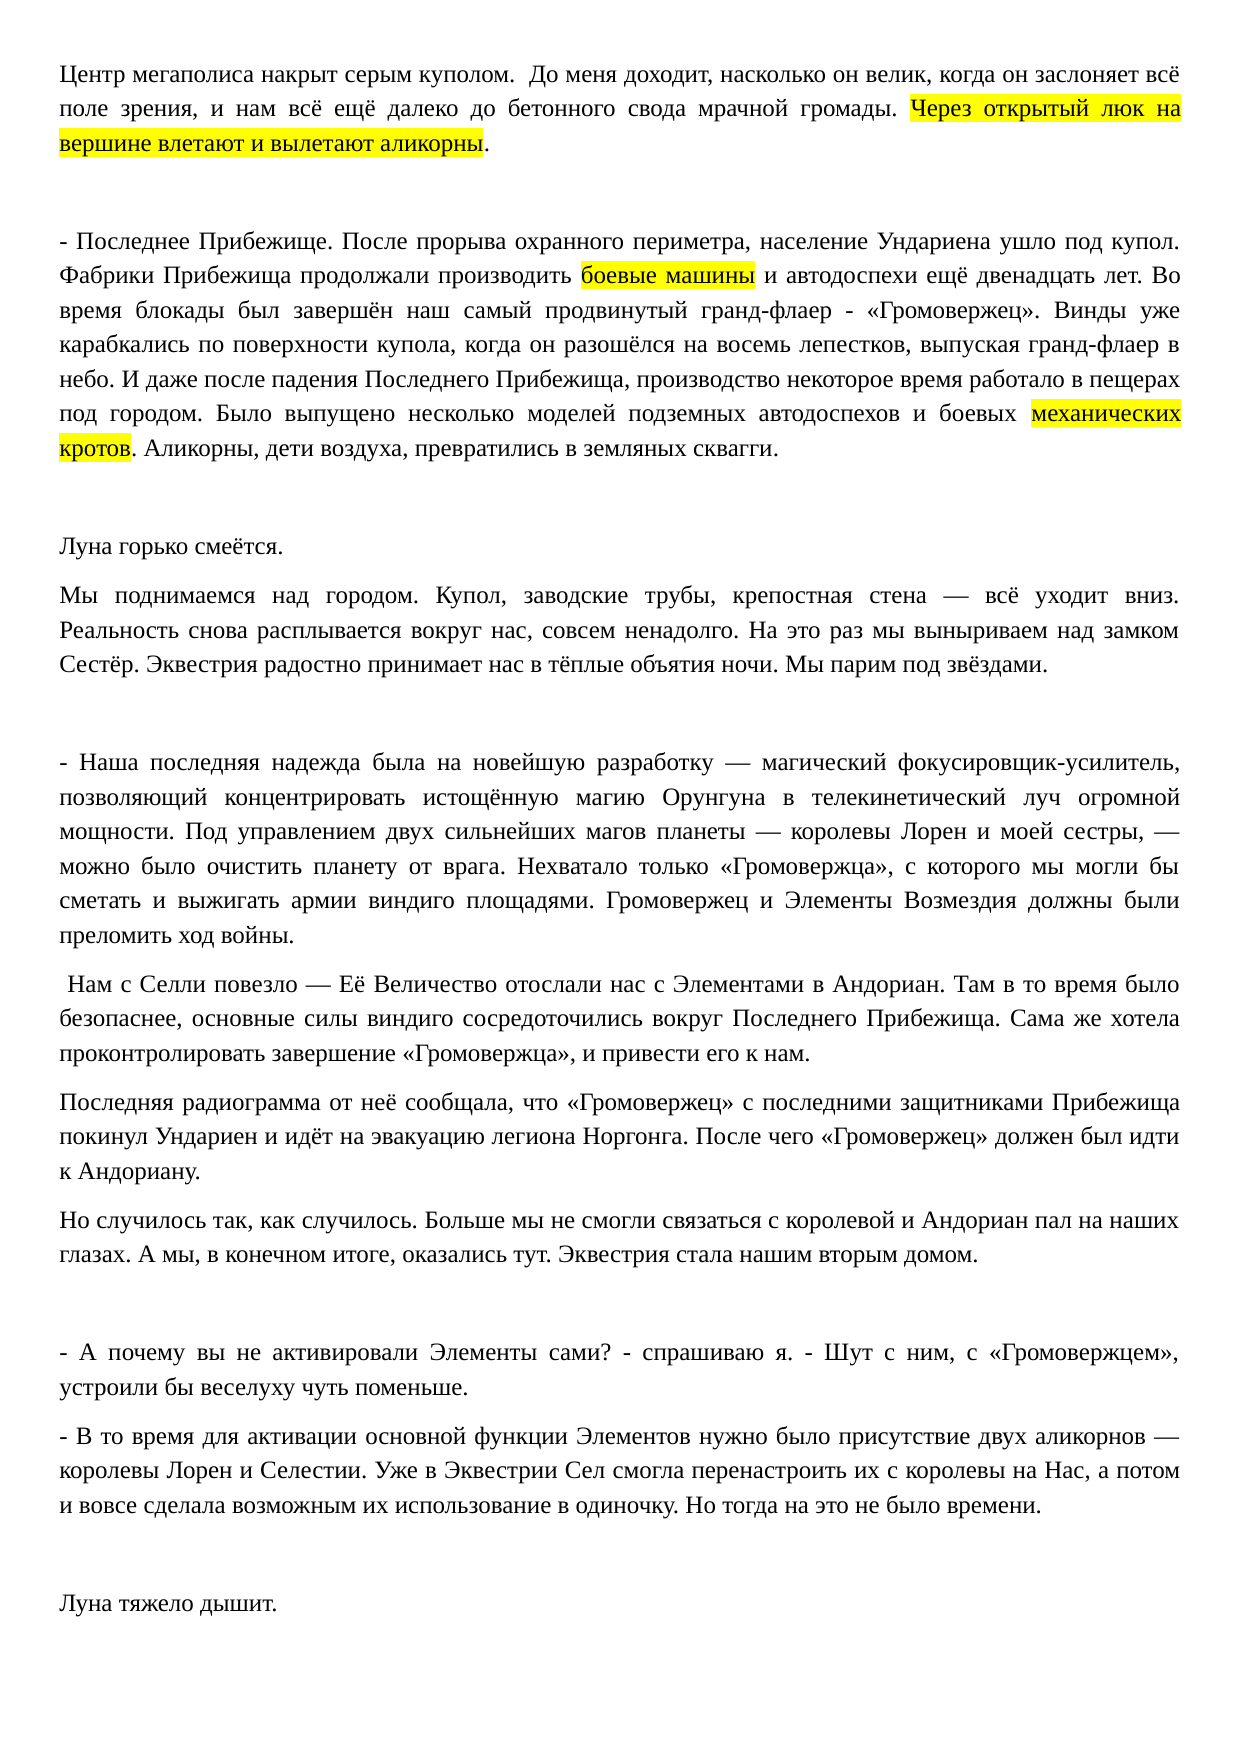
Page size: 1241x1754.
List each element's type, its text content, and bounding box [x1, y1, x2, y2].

text Нам с Селли повезло — Её Величество отослали нас с Элементами в Андориан. Там в то время было безопаснее, основные силы виндиго сосредоточились вокруг Последнего Прибежища. Сама же хотела проконтролировать завершение «Громовержца», и привести его к нам. [59, 969, 1181, 1066]
text - В то время для активации основной функции Элементов нужно было присутствие двух аликорнов — королевы Лорен и Селестии. Уже в Эквестрии Сел смогла перенастроить их с королевы на Нас, а потом и вовсе сделала возможным их использование в одиночку. Но тогда на это не было времени. [59, 1421, 1181, 1519]
text Луна тяжело дышит. [59, 1588, 1181, 1617]
text Центр мегаполиса накрыт серым куполом. До меня доходит, насколько он велик, когда он заслоняет всё поле зрения, и нам всё ещё далеко до бетонного свода мрачной громады. Через открытый люк на вершине влетают и вылетают аликорны. [59, 59, 1181, 157]
text - Последнее Прибежище. После прорыва охранного периметра, население Ундариена ушло под купол. Фабрики Прибежища продолжали производить боевые машины и автодоспехи ещё двенадцать лет. Во время блокады был завершён наш самый продвинутый гранд-флаер - «Громовержец». Винды уже карабкались по поверхности купола, когда он разошёлся на восемь лепестков, выпуская гранд-флаер в небо. И даже после падения Последнего Прибежища, производство некоторое время работало в пещерах под городом. Было выпущено несколько моделей подземных автодоспехов и боевых механических кротов. Аликорны, дети воздуха, превратились в земляных сквагги. [59, 226, 1181, 462]
text - Наша последняя надежда была на новейшую разработку — магический фокусировщик-усилитель, позволяющий концентрировать истощённую магию Орунгуна в телекинетический луч огромной мощности. Под управлением двух сильнейших магов планеты — королевы Лорен и моей сестры, — можно было очистить планету от врага. Нехватало только «Громовержца», с которого мы могли бы сметать и выжигать армии виндиго площадями. Громовержец и Элементы Возмездия должны были преломить ход войны. [59, 747, 1181, 948]
text Но случилось так, как случилось. Больше мы не смогли связаться с королевой и Андориан пал на наших глазах. А мы, в конечном итоге, оказались тут. Эквестрия стала нашим вторым домом. [59, 1205, 1181, 1268]
text Луна горько смеётся. [59, 531, 1181, 560]
text - А почему вы не активировали Элементы сами? - спрашиваю я. - Шут с ним, с «Громовержцем», устроили бы веселуху чуть поменьше. [59, 1337, 1181, 1401]
text Мы поднимаемся над городом. Купол, заводские трубы, крепостная стена — всё уходит вниз. Реальность снова расплывается вокруг нас, совсем ненадолго. На это раз мы выныриваем над замком Сестёр. Эквестрия радостно принимает нас в тёплые объятия ночи. Мы парим под звёздами. [59, 580, 1181, 678]
text Последняя радиограмма от неё сообщала, что «Громовержец» с последними защитниками Прибежища покинул Ундариен и идёт на эвакуацию легиона Норгонга. После чего «Громовержец» должен был идти к Андориану. [59, 1087, 1181, 1184]
